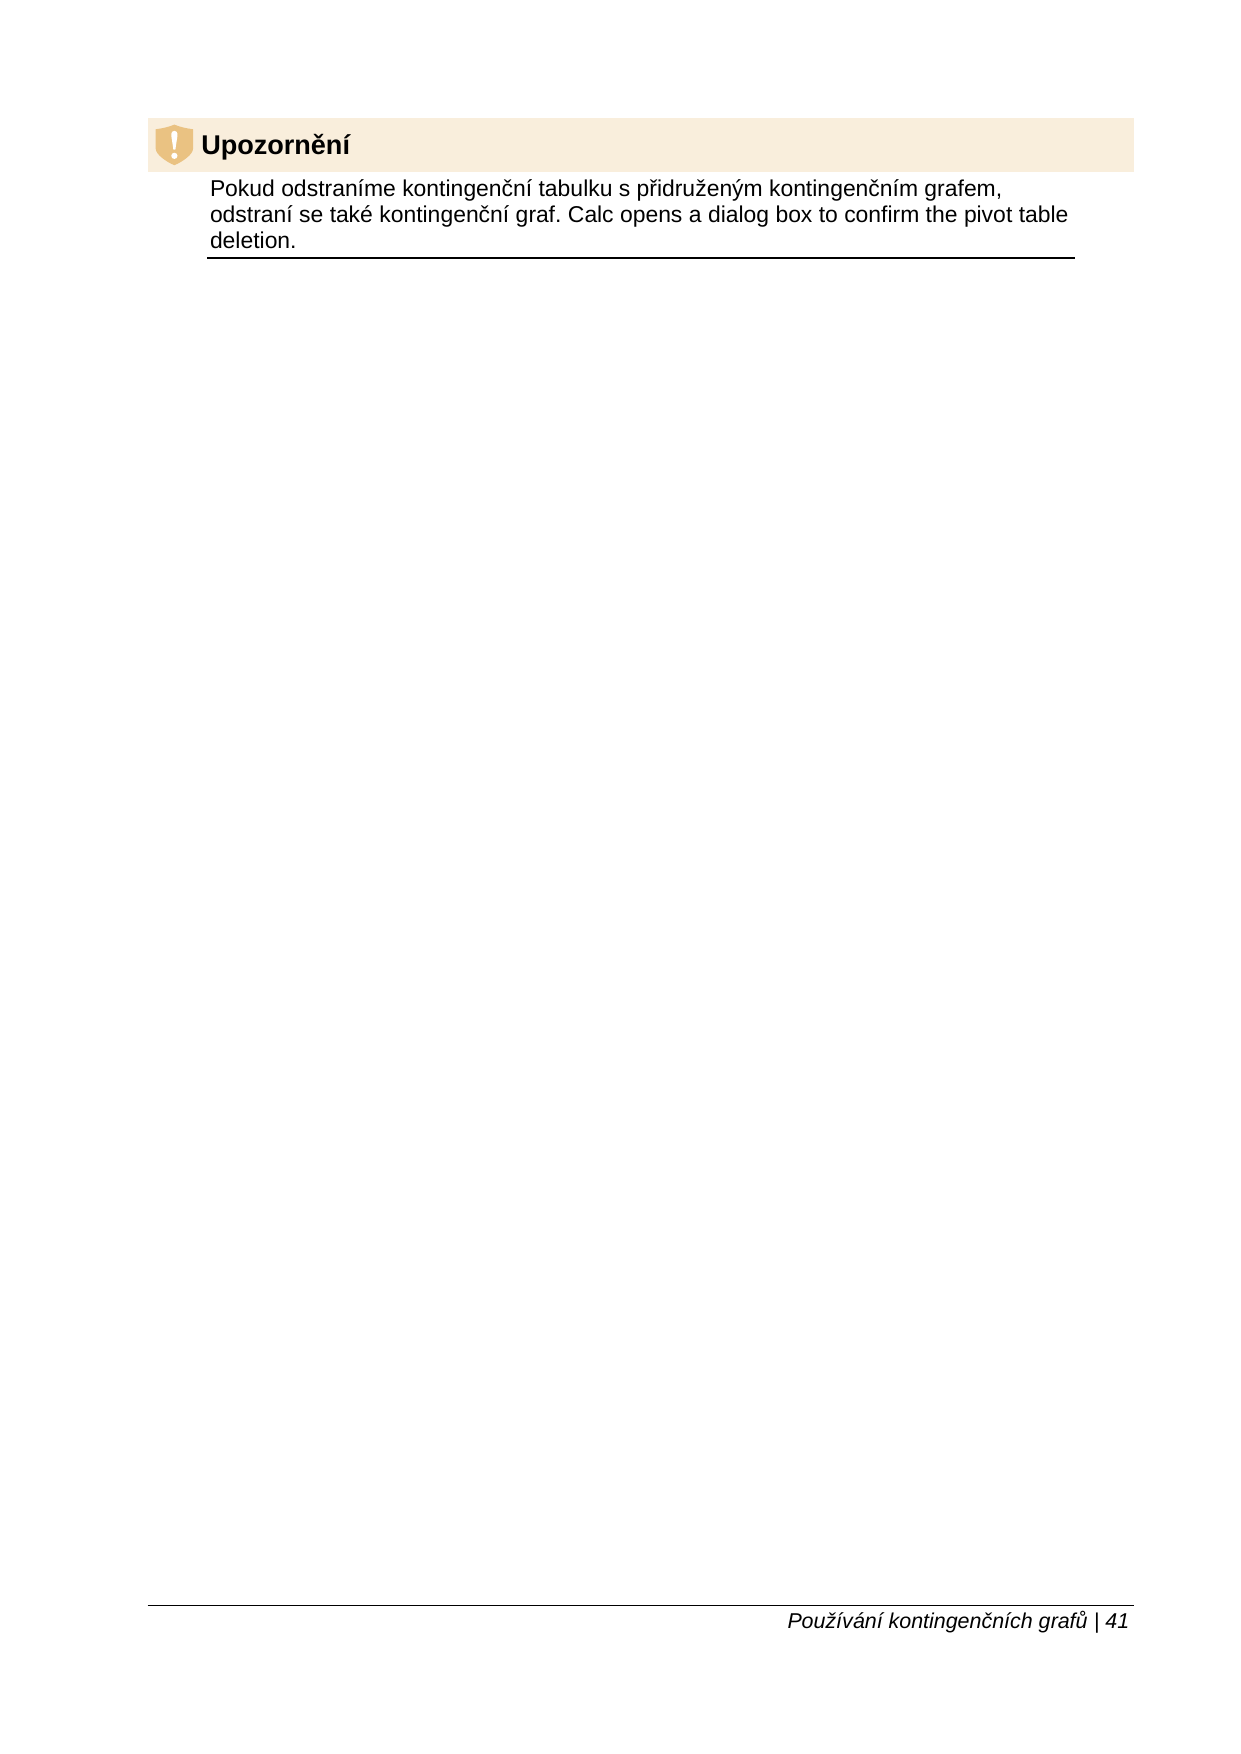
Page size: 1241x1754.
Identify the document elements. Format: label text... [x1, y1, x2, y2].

text Pokud odstraníme kontingenční tabulku s přidruženým kontingenčním grafem, odstraní se také kontingenční graf. Calc opens a dialog box to confirm the pivot table deletion. [207, 172, 1075, 257]
subtitle Upozornění [148, 118, 1134, 172]
